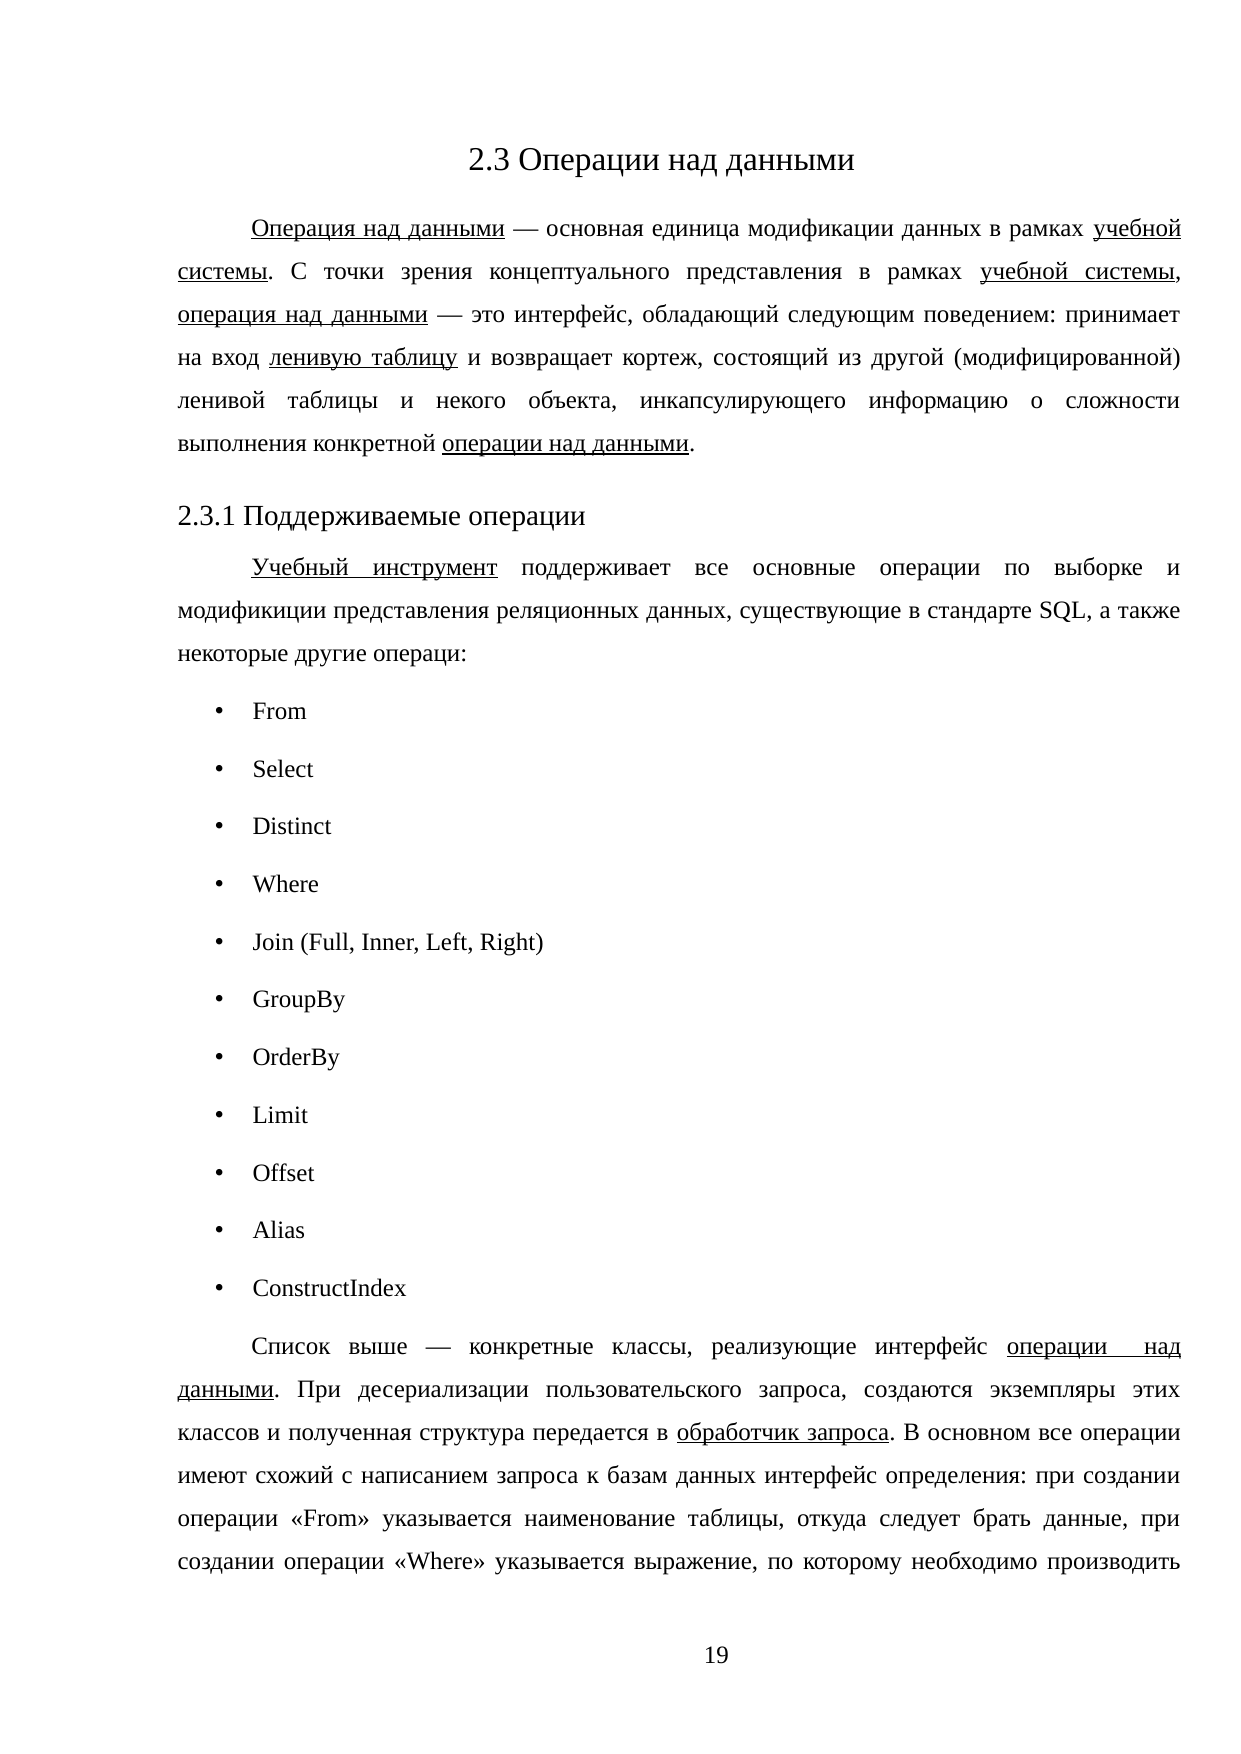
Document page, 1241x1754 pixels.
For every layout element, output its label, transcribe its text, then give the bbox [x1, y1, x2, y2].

text Операция над данными — основная единица модификации данных в рамках учебной системы. С точки зрения концептуального представления в рамках учебной системы, операция над данными — это интерфейс, обладающий следующим поведением: принимает на вход ленивую таблицу и возвращает кортеж, состоящий из другой (модифицированной) ленивой таблицы и некого объекта, инкапсулирующего информацию о сложности выполнения конкретной операции над данными. [177, 213, 1181, 457]
list Distinct [215, 811, 1181, 840]
subtitle 2.3.1 Поддерживаемые операции [177, 498, 1181, 531]
list ConstructIndex [215, 1273, 1181, 1302]
list Alias [215, 1215, 1181, 1244]
list GroupBy [215, 984, 1181, 1013]
list Where [215, 869, 1181, 898]
list Select [215, 754, 1181, 782]
list Limit [215, 1100, 1181, 1129]
text Учебный инструмент поддерживает все основные операции по выборке и модификиции представления реляционных данных, существующие в стандарте SQL, а также некоторые другие операци: [177, 552, 1181, 667]
list Offset [215, 1158, 1181, 1186]
list OrderBy [215, 1042, 1181, 1071]
subtitle 2.3 Операции над данными [177, 139, 1146, 177]
list Join (Full, Inner, Left, Right) [215, 927, 1181, 956]
text Список выше — конкретные классы, реализующие интерфейс операции над данными. При десериализации пользовательского запроса, создаются экземпляры этих классов и полученная структура передается в обработчик запроса. В основном все операции имеют схожий с написанием запроса к базам данных интерфейс определения: при создании операции «From» указывается наименование таблицы, откуда следует брать данные, при создании операции «Where» указывается выражение, по которому необходимо производить [177, 1331, 1181, 1575]
list From [215, 696, 1181, 725]
